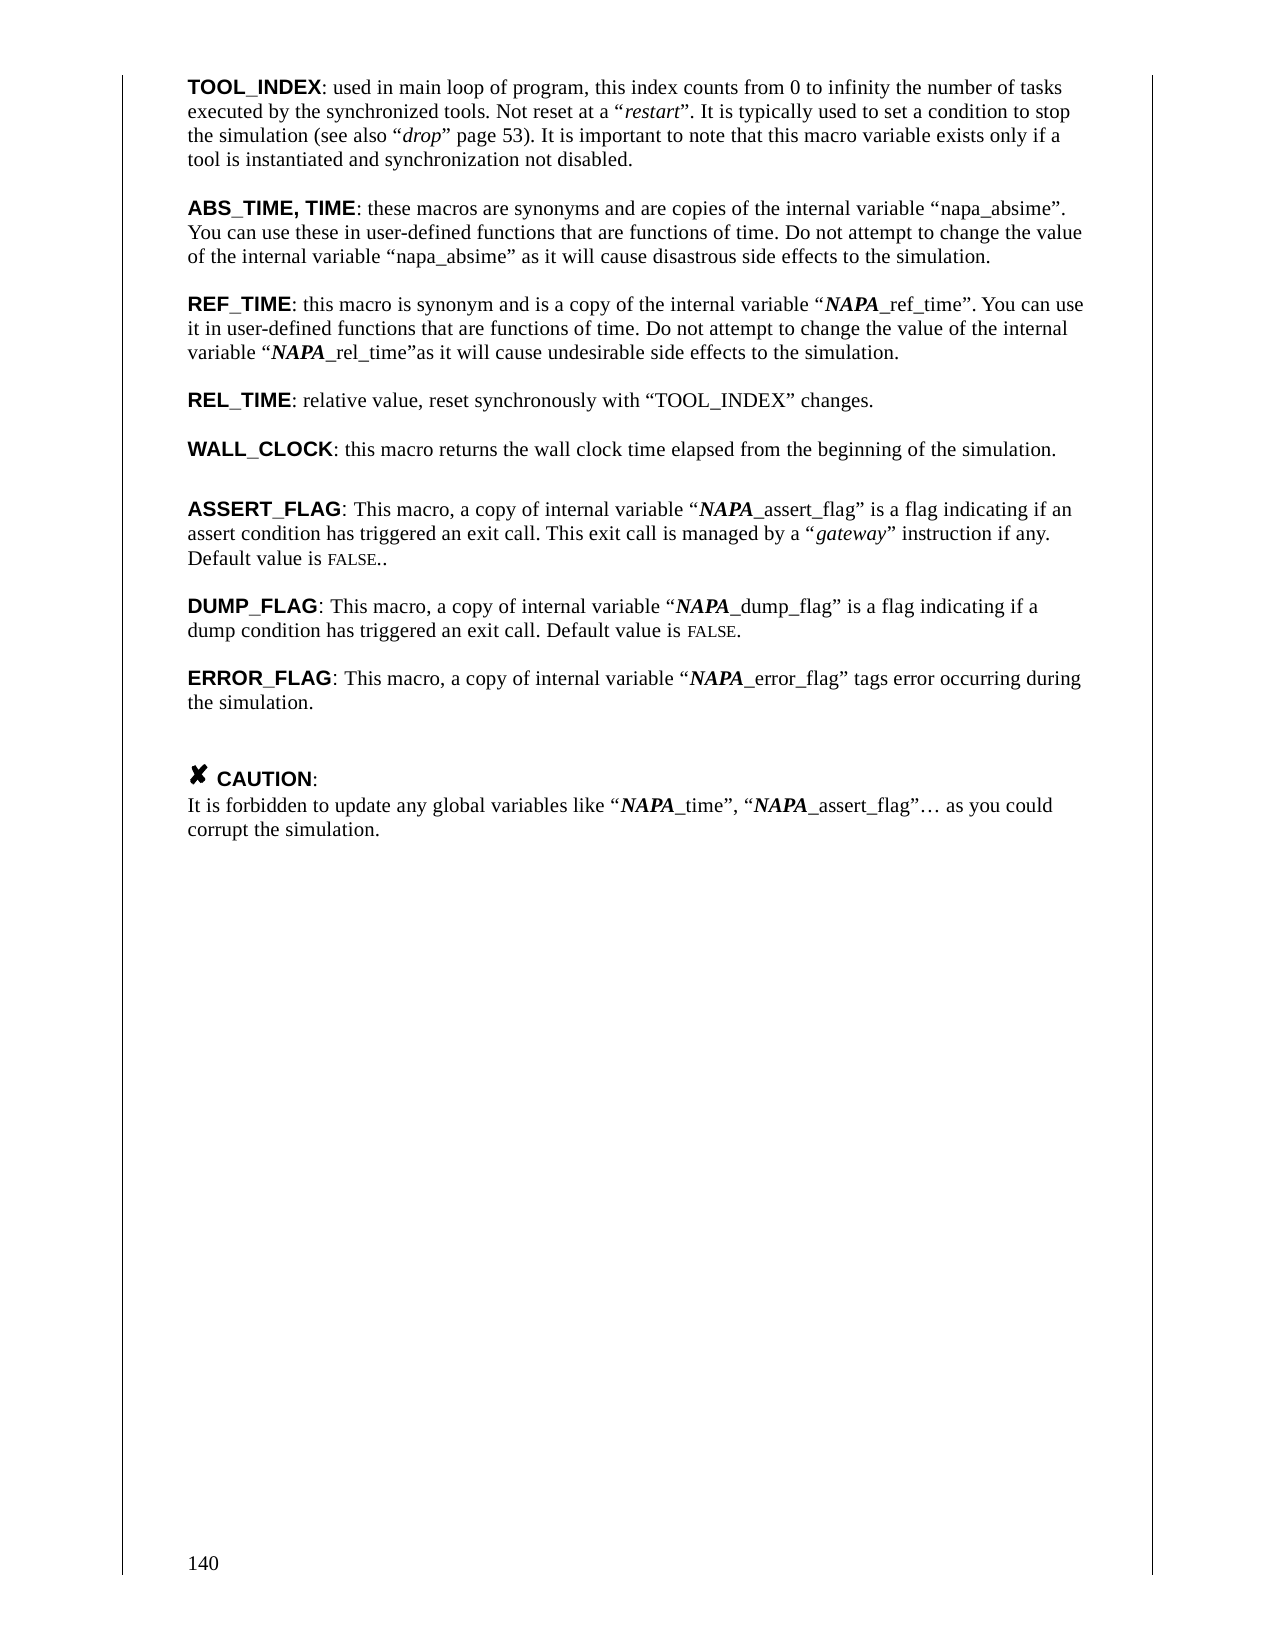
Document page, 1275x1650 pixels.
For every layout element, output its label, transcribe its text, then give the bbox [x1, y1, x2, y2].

text  CAUTION: It is forbidden to update any global variables like “NAPA_time”, “NAPA_assert_flag”… as you could corrupt the simulation. [187, 763, 1087, 841]
text ASSERT_FLAG: This macro, a copy of internal variable “NAPA_assert_flag” is a flag indicating if an assert condition has triggered an exit call. This exit call is managed by a “gateway” instruction if any. Default value is false.. DUMP_FLAG: This macro, a copy of internal variable “NAPA_dump_flag” is a flag indicating if a dump condition has triggered an exit call. Default value is false. ERROR_FLAG: This macro, a copy of internal variable “NAPA_error_flag” tags error occurring during the simulation. [187, 497, 1087, 714]
text TOOL_INDEX: used in main loop of program, this index counts from 0 to infinity the number of tasks executed by the synchronized tools. Not reset at a “restart”. It is typically used to set a condition to stop the simulation (see also “drop” page 49). It is important to note that this macro variable exists only if a tool is instantiated and synchronization not disabled. ABS_TIME, TIME: these macros are synonyms and are copies of the internal variable “napa_absime”. You can use these in user-defined functions that are functions of time. Do not attempt to change the value of the internal variable “napa_absime” as it will cause disastrous side effects to the simulation. REF_TIME: this macro is synonym and is a copy of the internal variable “NAPA_ref_time”. You can use it in user-defined functions that are functions of time. Do not attempt to change the value of the internal variable “NAPA_rel_time”as it will cause undesirable side effects to the simulation. REL_TIME: relative value, reset synchronously with “TOOL_INDEX” changes. WALL_CLOCK: this macro returns the wall clock time elapsed from the beginning of the simulation. [187, 75, 1087, 461]
